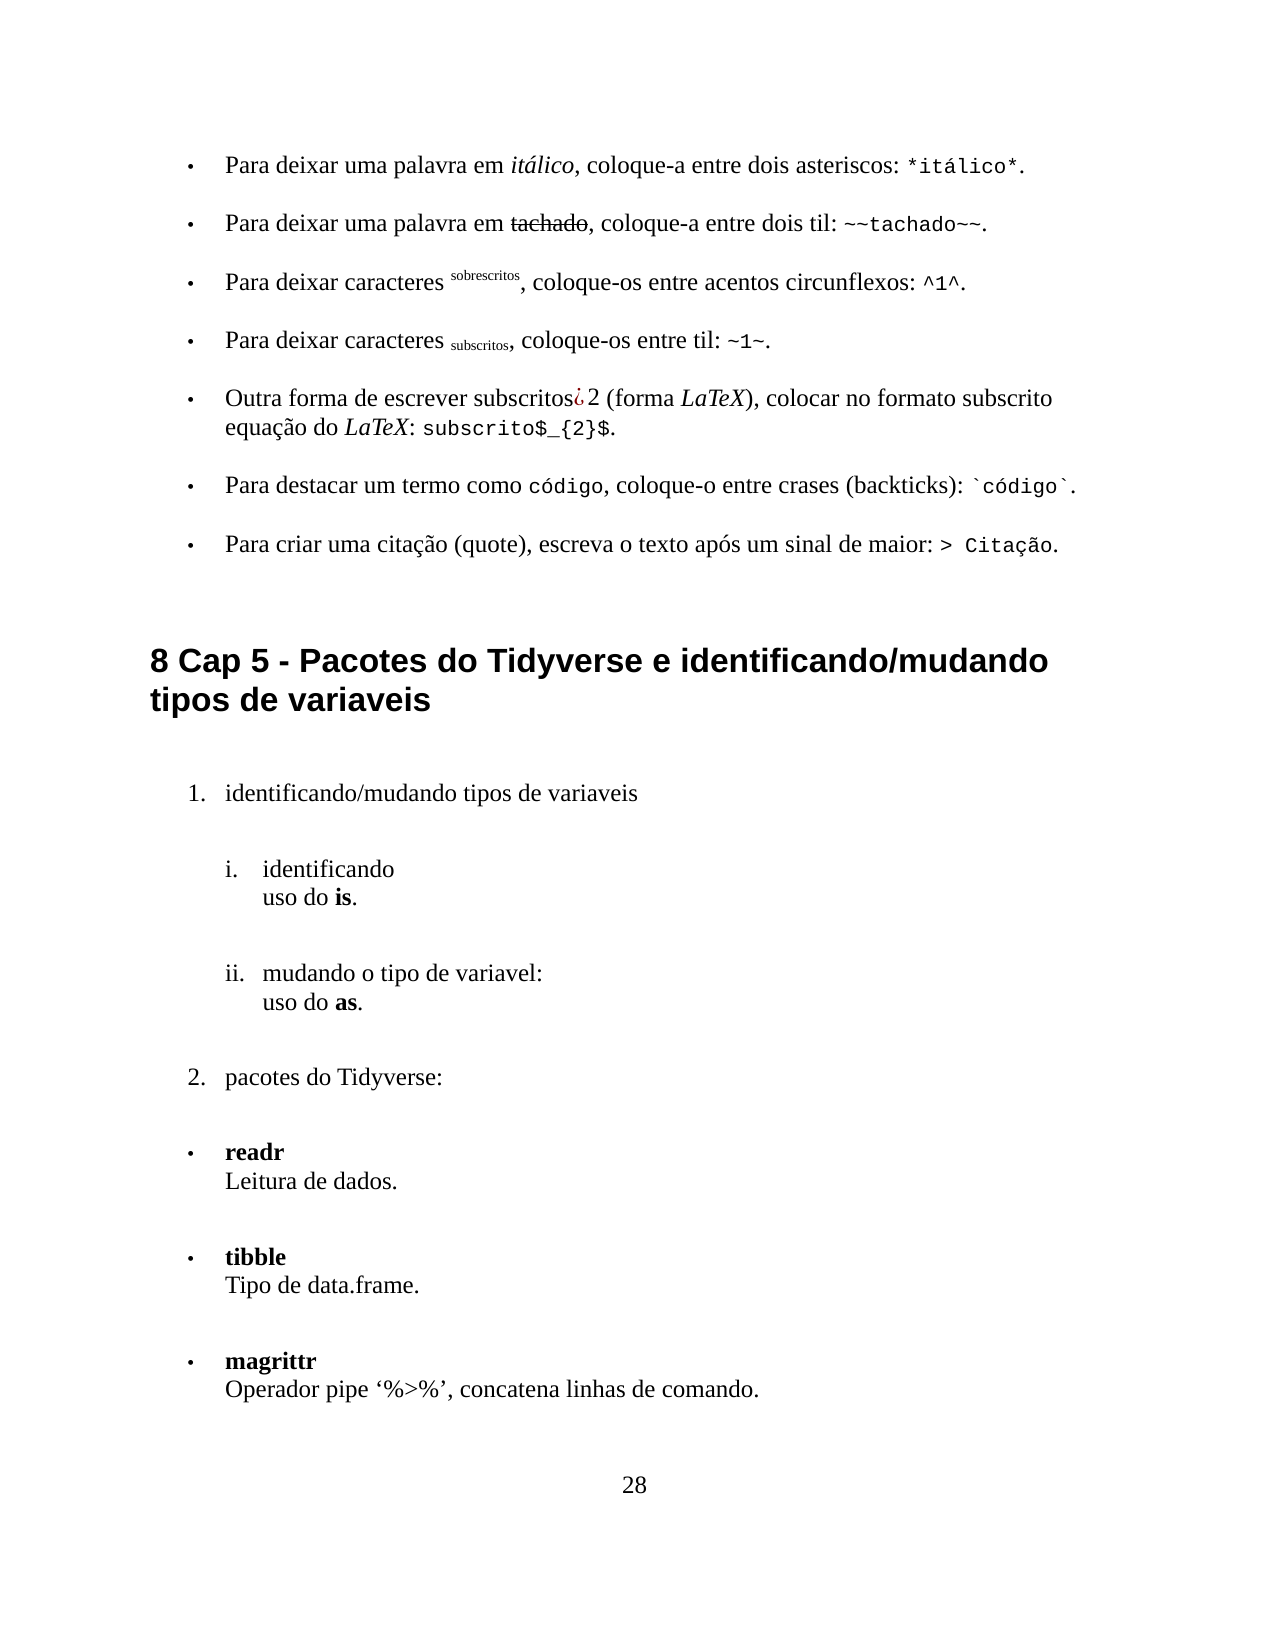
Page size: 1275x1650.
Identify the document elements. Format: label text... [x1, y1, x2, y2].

list Para criar uma citação (quote), escreva o texto após um sinal de maior: > Citação. [187, 529, 1125, 587]
list pacotes do Tidyverse: [187, 1062, 1125, 1119]
subtitle 8 Cap 5 - Pacotes do Tidyverse e identificando/mudando tipos de variaveis [150, 641, 1125, 757]
list mudando o tipo de variavel: uso do as. [225, 958, 1125, 1044]
list Para deixar uma palavra em itálico, coloque-a entre dois asteriscos: *itálico*. [187, 150, 1125, 208]
list Para destacar um termo como código, coloque-o entre crases (backticks): `código`. [187, 470, 1125, 529]
list magrittr Operador pipe ‘%>%’, concatena linhas de comando. [187, 1346, 1125, 1432]
list identificando uso do is. [225, 854, 1125, 940]
list identificando/mudando tipos de variaveis [187, 778, 1125, 836]
list Para deixar caracteres sobrescritos, coloque-os entre acentos circunflexos: ^1^. [187, 267, 1125, 325]
list tibble Tipo de data.frame. [187, 1242, 1125, 1328]
list Outra forma de escrever subscritos (forma LaTeX), colocar no formato subscrito equação do LaTeX: subscrito$_{2}$. [187, 383, 1125, 470]
list readr Leitura de dados. [187, 1137, 1125, 1224]
list Para deixar uma palavra em tachado, coloque-a entre dois til: ~~tachado~~. [187, 208, 1125, 267]
list Para deixar caracteres subscritos, coloque-os entre til: ~1~. [187, 325, 1125, 383]
